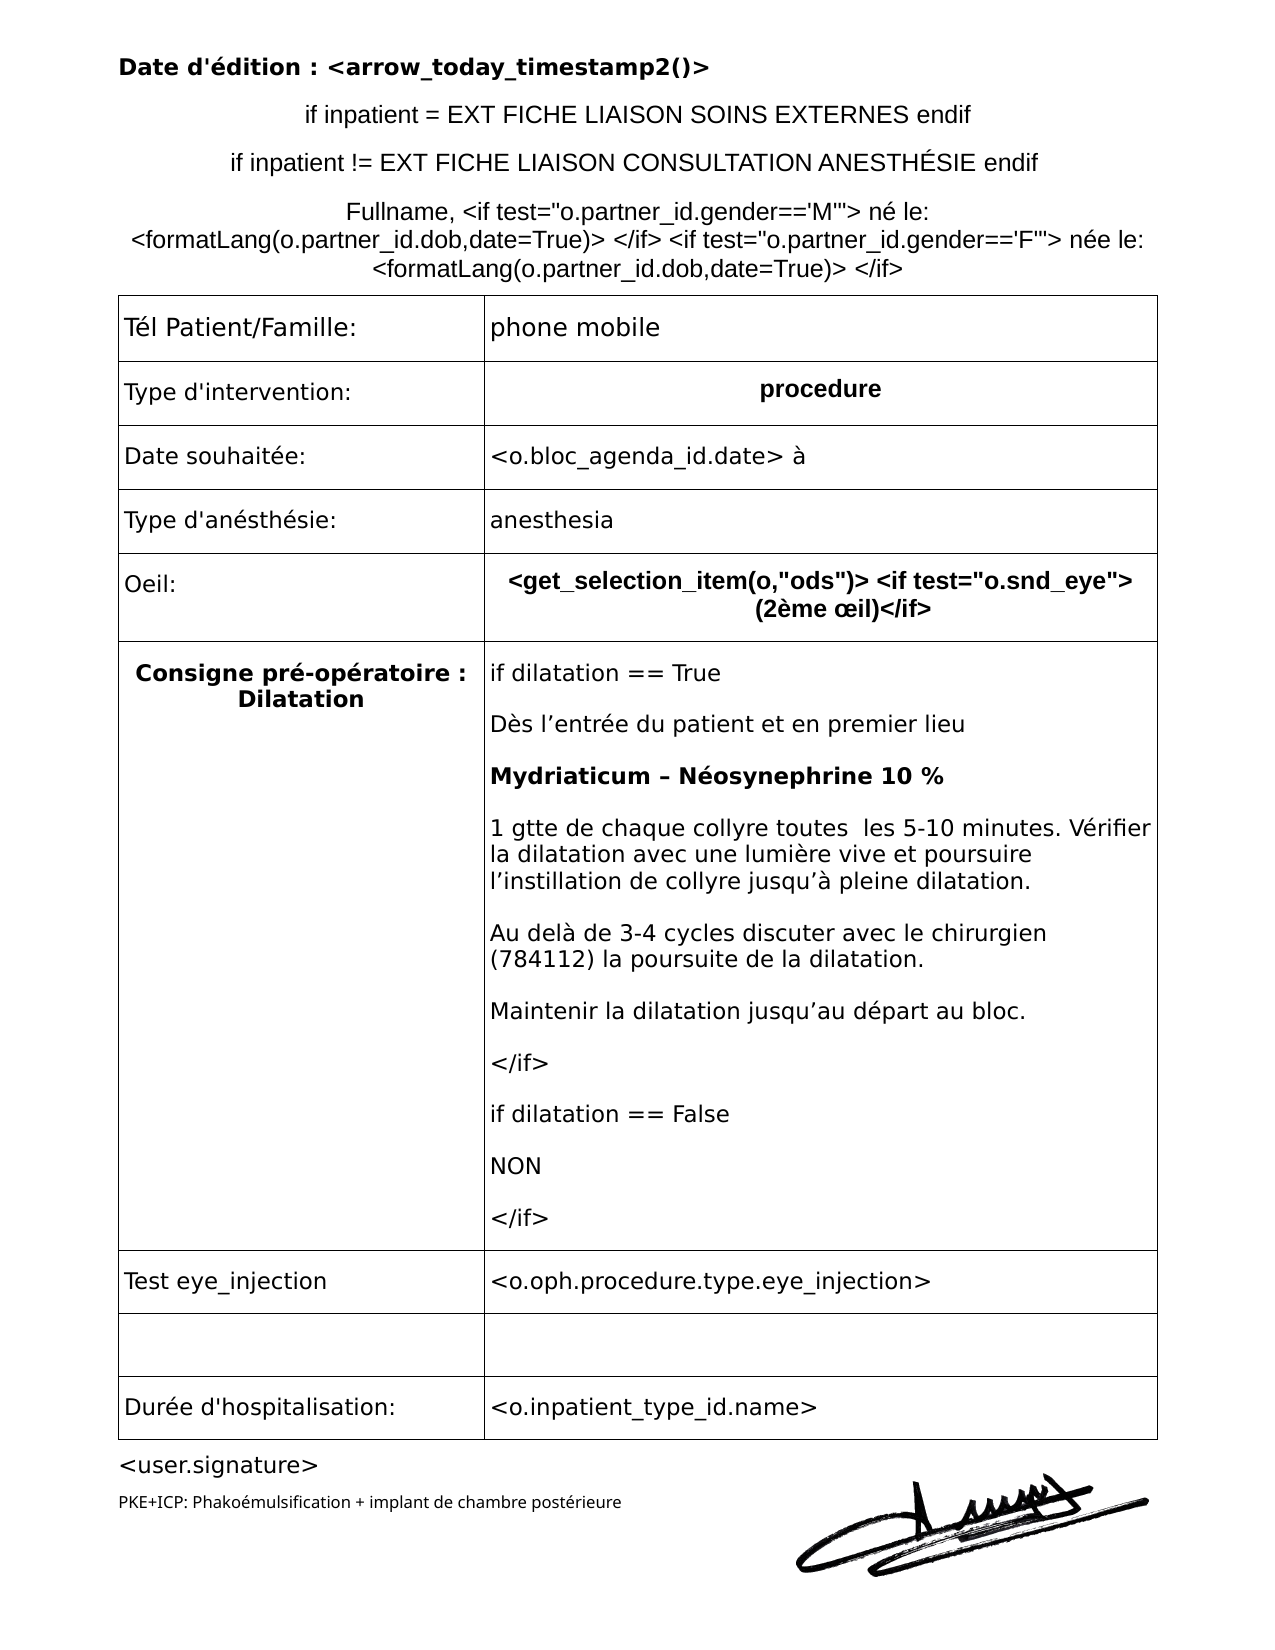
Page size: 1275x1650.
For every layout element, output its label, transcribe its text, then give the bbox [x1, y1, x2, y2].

table_header Tél Patient/Famille: [119, 296, 484, 361]
table_cell <o.inpatient_type_id.name> [485, 1377, 1157, 1439]
table_cell Durée d'hospitalisation: [119, 1377, 484, 1439]
table_cell if dilatation == True Dès l’entrée du patient et en premier lieu Mydriaticum – Néosynephrine 10 % 1 gtte de chaque collyre toutes les 5-10 minutes. Vérifier la dilatation avec une lumière vive et poursuire l’instillation de collyre jusqu’à pleine dilatation. Au delà de 3-4 cycles discuter avec le chirurgien (784112) la poursuite de la dilatation. Maintenir la dilatation jusqu’au départ au bloc. </if> if dilatation == False NON </if> [485, 642, 1157, 1249]
table_cell [485, 1314, 1157, 1376]
text PKE+ICP: Phakoémulsification + implant de chambre postérieure [118, 1491, 795, 1514]
text <user.signature> [118, 1452, 1157, 1478]
subtitle if inpatient != EXT FICHE LIAISON CONSULTATION ANESTHÉSIE endif [118, 148, 1157, 177]
table_cell <o.bloc_agenda_id.date> à [485, 426, 1157, 489]
table_cell Date souhaitée: [119, 426, 484, 489]
table_cell [119, 1314, 484, 1376]
table_cell Type d'intervention: [119, 362, 484, 425]
table_header phone mobile [485, 296, 1157, 361]
text Date d'édition : <arrow_today_timestamp2()> [118, 54, 1157, 81]
table_cell Test eye_injection [119, 1251, 484, 1313]
table_cell Consigne pré-opératoire : Dilatation [119, 642, 484, 1249]
subtitle Fullname, <if test="o.partner_id.gender=='M'"> né le: <formatLang(o.partner_id.dob,date=True)> </if> <if test="o.partner_id.gender=='F'"> née le: <formatLang(o.partner_id.dob,date=True)> </if> [118, 197, 1157, 283]
subtitle if inpatient = EXT FICHE LIAISON SOINS EXTERNES endif [118, 100, 1157, 129]
table_cell anesthesia [485, 490, 1157, 553]
table_cell Oeil: [119, 554, 484, 641]
table_cell <o.oph.procedure.type.eye_injection> [485, 1251, 1157, 1313]
table_cell <get_selection_item(o,"ods")> <if test="o.snd_eye"> (2ème œil)</if> [485, 554, 1157, 641]
table_cell procedure [485, 362, 1157, 425]
picture [795, 1473, 1150, 1577]
table_cell Type d'anésthésie: [119, 490, 484, 553]
